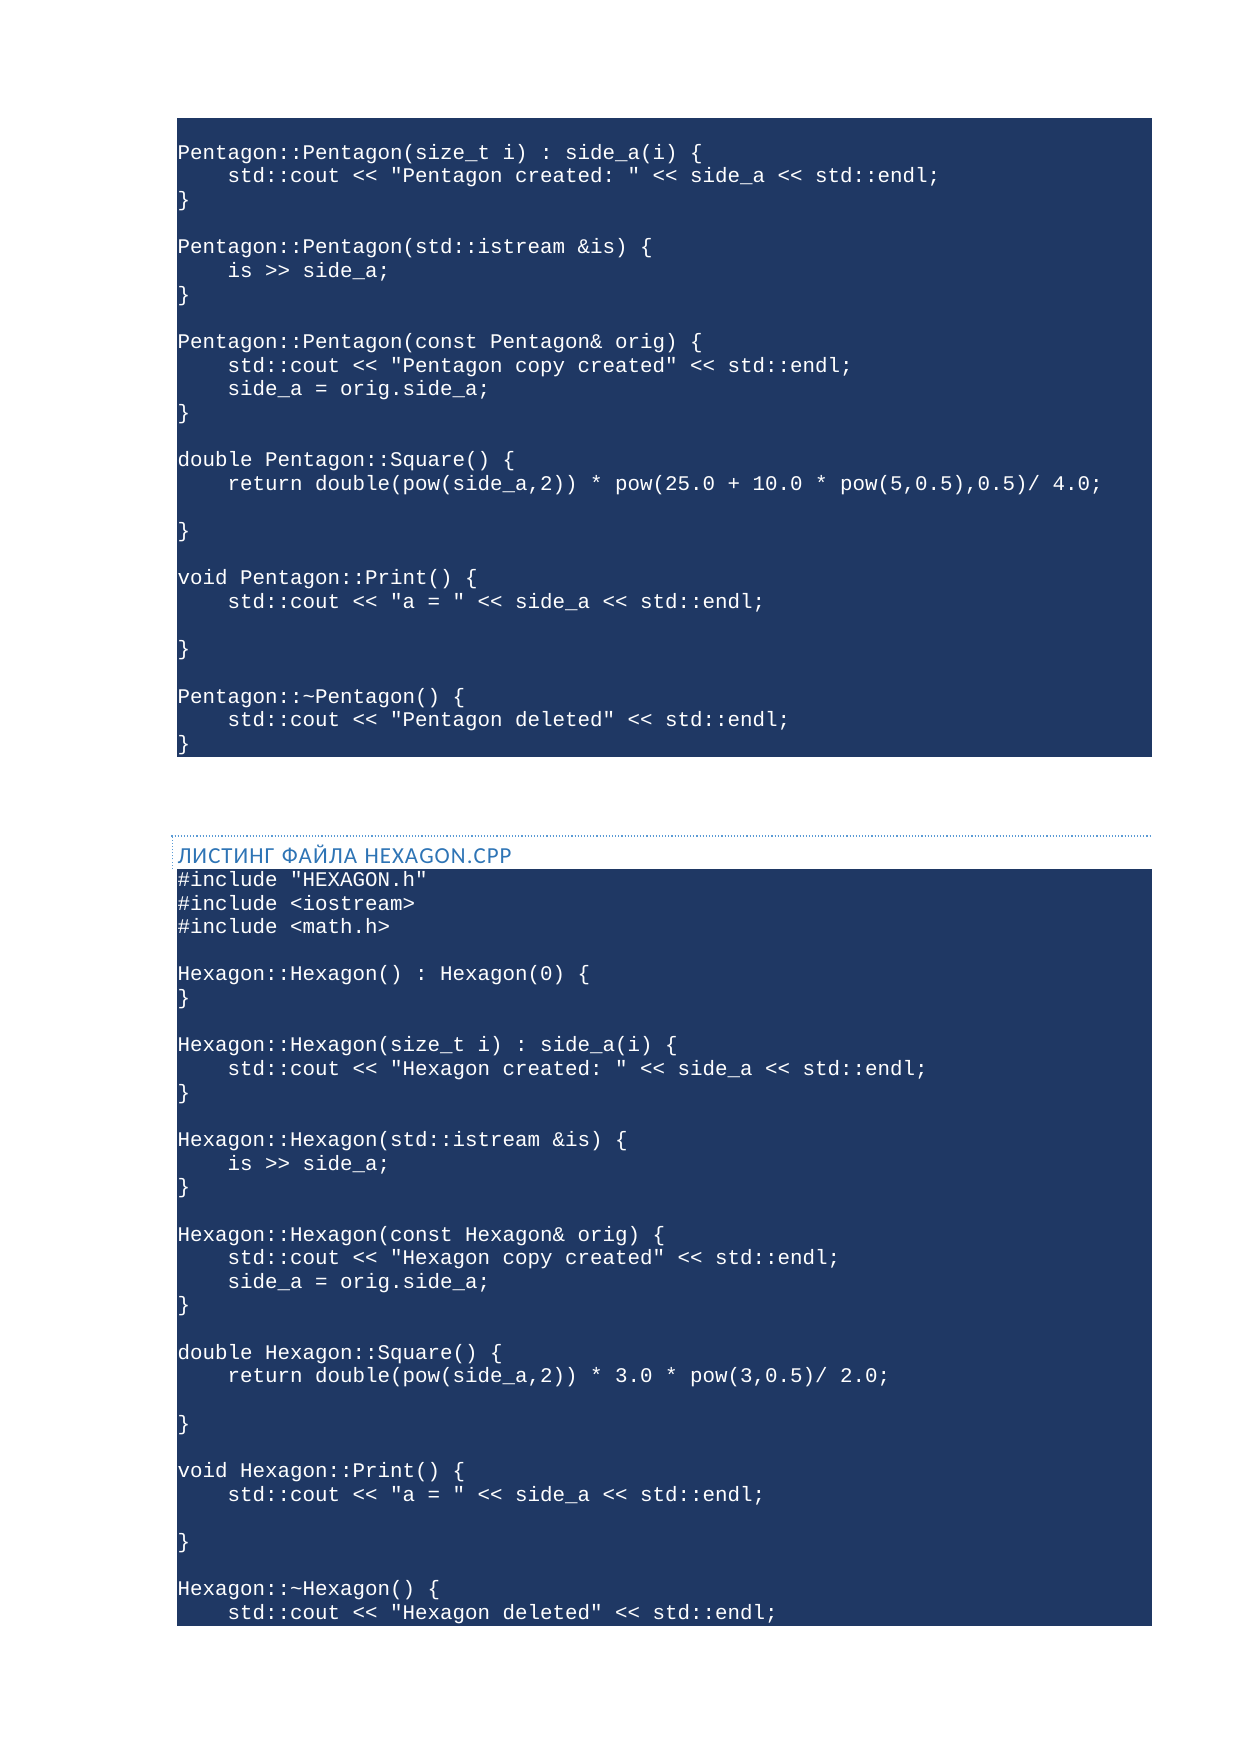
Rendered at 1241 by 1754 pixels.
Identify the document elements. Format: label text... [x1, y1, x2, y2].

text std::cout << "Hexagon copy created" << std::endl; [177, 1247, 1152, 1271]
text double Pentagon::Square() { [177, 449, 1152, 473]
text double Hexagon::Square() { [177, 1342, 1152, 1365]
text Pentagon::~Pentagon() { [177, 686, 1152, 709]
text } [177, 1294, 1152, 1318]
text Hexagon::Hexagon() : Hexagon(0) { [177, 963, 1152, 987]
text } [177, 733, 1152, 757]
text std::cout << "Pentagon copy created" << std::endl; [177, 354, 1152, 378]
text std::cout << "Pentagon created: " << side_a << std::endl; [177, 165, 1152, 189]
text std::cout << "Hexagon deleted" << std::endl; [177, 1602, 1152, 1626]
text std::cout << "a = " << side_a << std::endl; [177, 591, 1152, 615]
text void Hexagon::Print() { [177, 1460, 1152, 1484]
text side_a = orig.side_a; [177, 378, 1152, 402]
text return double(pow(side_a,2)) * pow(25.0 + 10.0 * pow(5,0.5),0.5)/ 4.0; [177, 473, 1152, 496]
text Pentagon::Pentagon(size_t i) : side_a(i) { [177, 142, 1152, 165]
text #include <iostream> [177, 892, 1152, 916]
text return double(pow(side_a,2)) * 3.0 * pow(3,0.5)/ 2.0; [177, 1365, 1152, 1389]
subtitle Листинг файла hexagon.cpp [171, 835, 1152, 869]
text #include <math.h> [177, 916, 1152, 940]
text std::cout << "Hexagon created: " << side_a << std::endl; [177, 1058, 1152, 1082]
text Hexagon::Hexagon(size_t i) : side_a(i) { [177, 1034, 1152, 1058]
text side_a = orig.side_a; [177, 1271, 1152, 1294]
text } [177, 402, 1152, 426]
text Hexagon::Hexagon(std::istream &is) { [177, 1129, 1152, 1153]
text std::cout << "Pentagon deleted" << std::endl; [177, 709, 1152, 733]
text Hexagon::Hexagon(const Hexagon& orig) { [177, 1223, 1152, 1247]
text is >> side_a; [177, 260, 1152, 284]
text std::cout << "a = " << side_a << std::endl; [177, 1484, 1152, 1507]
text is >> side_a; [177, 1153, 1152, 1176]
text } [177, 1413, 1152, 1436]
text } [177, 987, 1152, 1011]
text Hexagon::~Hexagon() { [177, 1578, 1152, 1602]
text #include "HEXAGON.h" [177, 869, 1152, 892]
text } [177, 189, 1152, 213]
text void Pentagon::Print() { [177, 567, 1152, 591]
text } [177, 1176, 1152, 1200]
text } [177, 638, 1152, 662]
text } [177, 1531, 1152, 1554]
text Pentagon::Pentagon(const Pentagon& orig) { [177, 331, 1152, 354]
text } [177, 284, 1152, 307]
text } [177, 520, 1152, 544]
text } [177, 1082, 1152, 1105]
text Pentagon::Pentagon(std::istream &is) { [177, 236, 1152, 260]
